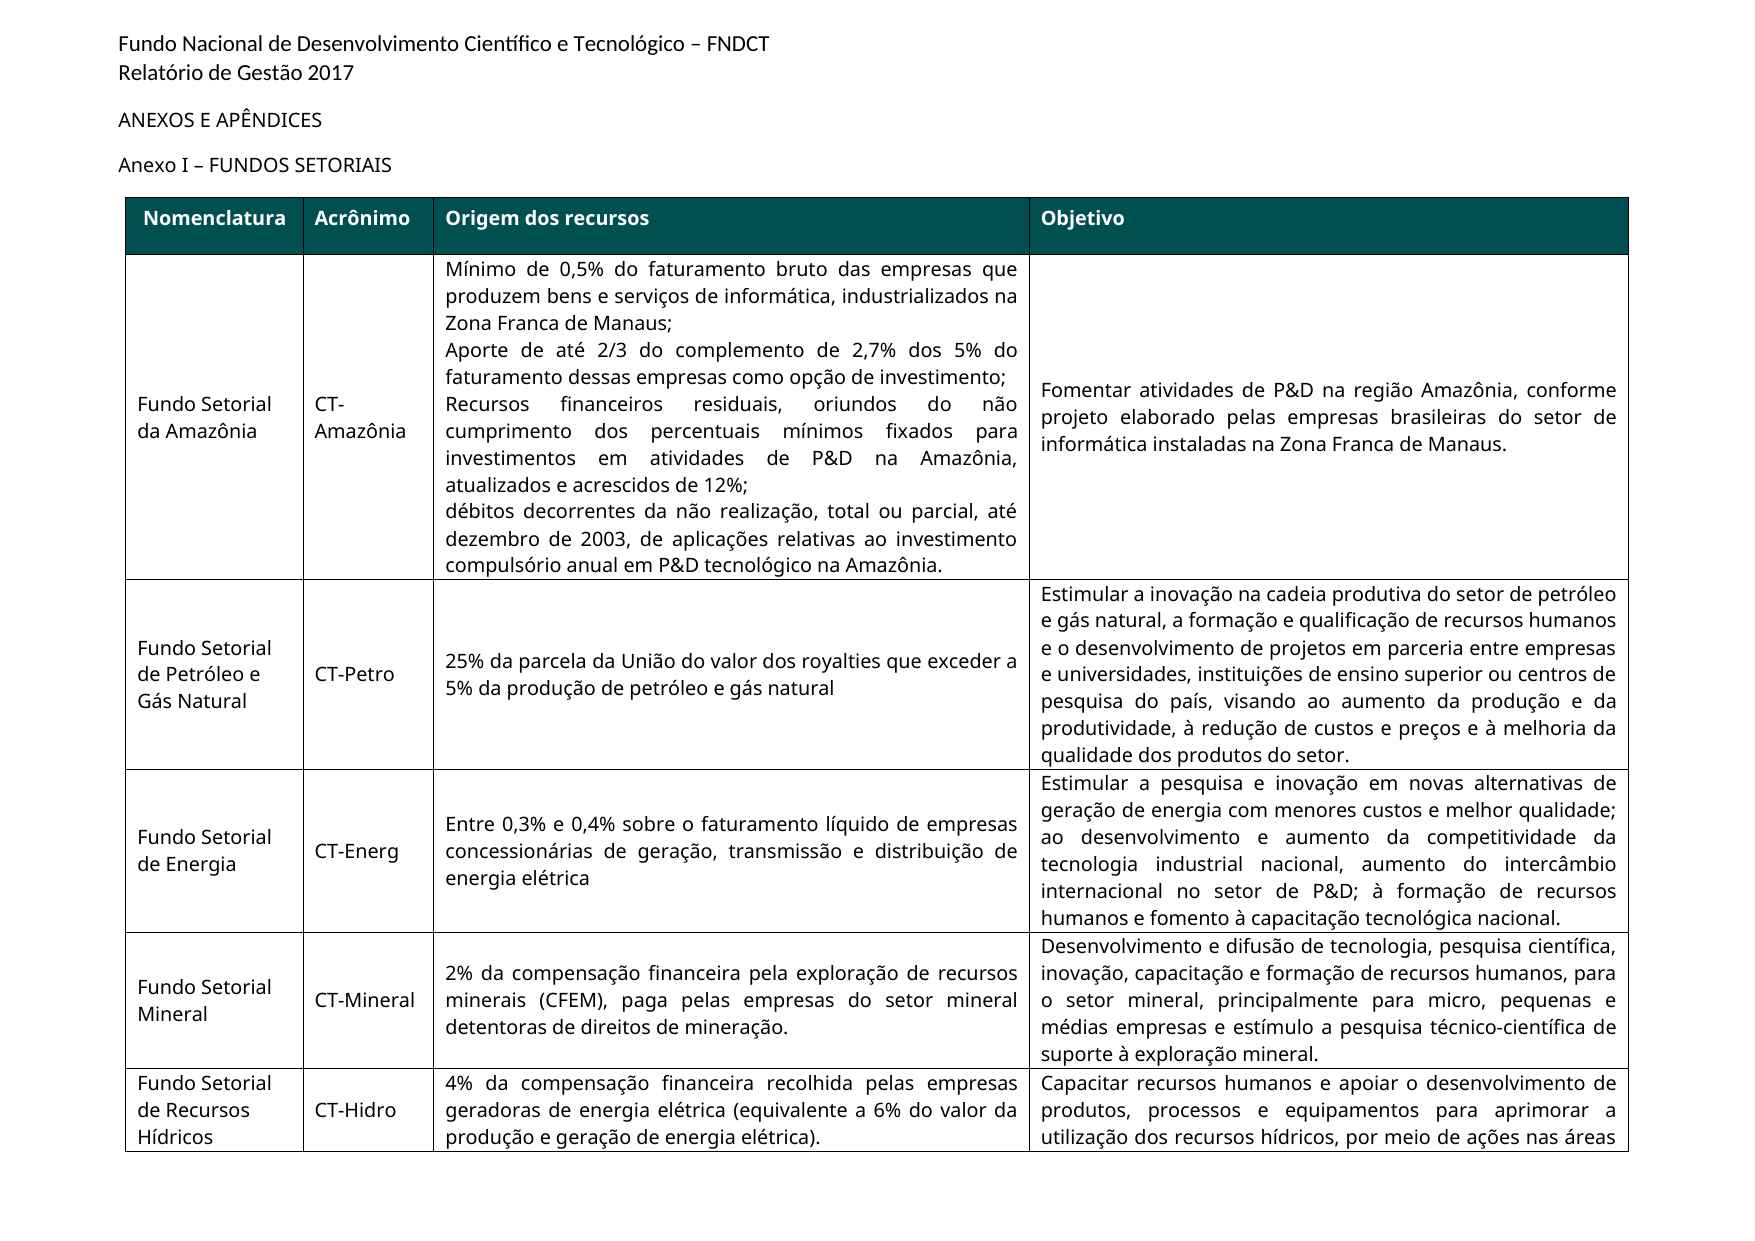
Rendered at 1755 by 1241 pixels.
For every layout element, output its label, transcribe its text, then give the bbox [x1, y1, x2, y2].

table_cell CT-Mineral [304, 933, 433, 1067]
table_cell Fundo Setorial Mineral [126, 933, 303, 1067]
table_cell Desenvolvimento e difusão de tecnologia, pesquisa científica, inovação, capacitação e formação de recursos humanos, para o setor mineral, principalmente para micro, pequenas e médias empresas e estímulo a pesquisa técnico-científica de suporte à exploração mineral. [1030, 933, 1628, 1067]
table_cell Entre 0,3% e 0,4% sobre o faturamento líquido de empresas concessionárias de geração, transmissão e distribuição de energia elétrica [434, 770, 1029, 932]
text Anexo I – FUNDOS SETORIAIS [118, 152, 1636, 178]
table_cell 2% da compensação financeira pela exploração de recursos minerais (CFEM), paga pelas empresas do setor mineral detentoras de direitos de mineração. [434, 933, 1029, 1067]
table_cell Capacitar recursos humanos e apoiar o desenvolvimento de produtos, processos e equipamentos para aprimorar a utilização dos recursos hídricos, por meio de ações nas áreas [1030, 1069, 1628, 1151]
table_cell 4% da compensação financeira recolhida pelas empresas geradoras de energia elétrica (equivalente a 6% do valor da produção e geração de energia elétrica). [434, 1069, 1029, 1151]
table_cell CT-Energ [304, 770, 433, 932]
table_cell Fundo Setorial de Recursos Hídricos [126, 1069, 303, 1151]
table_cell Fomentar atividades de P&D na região Amazônia, conforme projeto elaborado pelas empresas brasileiras do setor de informática instaladas na Zona Franca de Manaus. [1030, 255, 1628, 579]
table_header Acrônimo [304, 198, 433, 254]
table_cell Fundo Setorial de Petróleo e Gás Natural [126, 580, 303, 769]
table_cell Mínimo de 0,5% do faturamento bruto das empresas que produzem bens e serviços de informática, industrializados na Zona Franca de Manaus; Aporte de até 2/3 do complemento de 2,7% dos 5% do faturamento dessas empresas como opção de investimento; Recursos financeiros residuais, oriundos do não cumprimento dos percentuais mínimos fixados para investimentos em atividades de P&D na Amazônia, atualizados e acrescidos de 12%; débitos decorrentes da não realização, total ou parcial, até dezembro de 2003, de aplicações relativas ao investimento compulsório anual em P&D tecnológico na Amazônia. [434, 255, 1029, 579]
table_header Nomenclatura [126, 198, 303, 254]
table_cell Estimular a inovação na cadeia produtiva do setor de petróleo e gás natural, a formação e qualificação de recursos humanos e o desenvolvimento de projetos em parceria entre empresas e universidades, instituições de ensino superior ou centros de pesquisa do país, visando ao aumento da produção e da produtividade, à redução de custos e preços e à melhoria da qualidade dos produtos do setor. [1030, 580, 1628, 769]
table_cell Fundo Setorial da Amazônia [126, 255, 303, 579]
table_cell 25% da parcela da União do valor dos royalties que exceder a 5% da produção de petróleo e gás natural [434, 580, 1029, 769]
table_cell CT-Amazônia [304, 255, 433, 579]
table_header Objetivo [1030, 198, 1628, 254]
text ANEXOS E APÊNDICES [118, 106, 1636, 133]
table_cell Fundo Setorial de Energia [126, 770, 303, 932]
table_cell Estimular a pesquisa e inovação em novas alternativas de geração de energia com menores custos e melhor qualidade; ao desenvolvimento e aumento da competitividade da tecnologia industrial nacional, aumento do intercâmbio internacional no setor de P&D; à formação de recursos humanos e fomento à capacitação tecnológica nacional. [1030, 770, 1628, 932]
table_cell CT-Hidro [304, 1069, 433, 1151]
table_cell CT-Petro [304, 580, 433, 769]
table_header Origem dos recursos [434, 198, 1029, 254]
